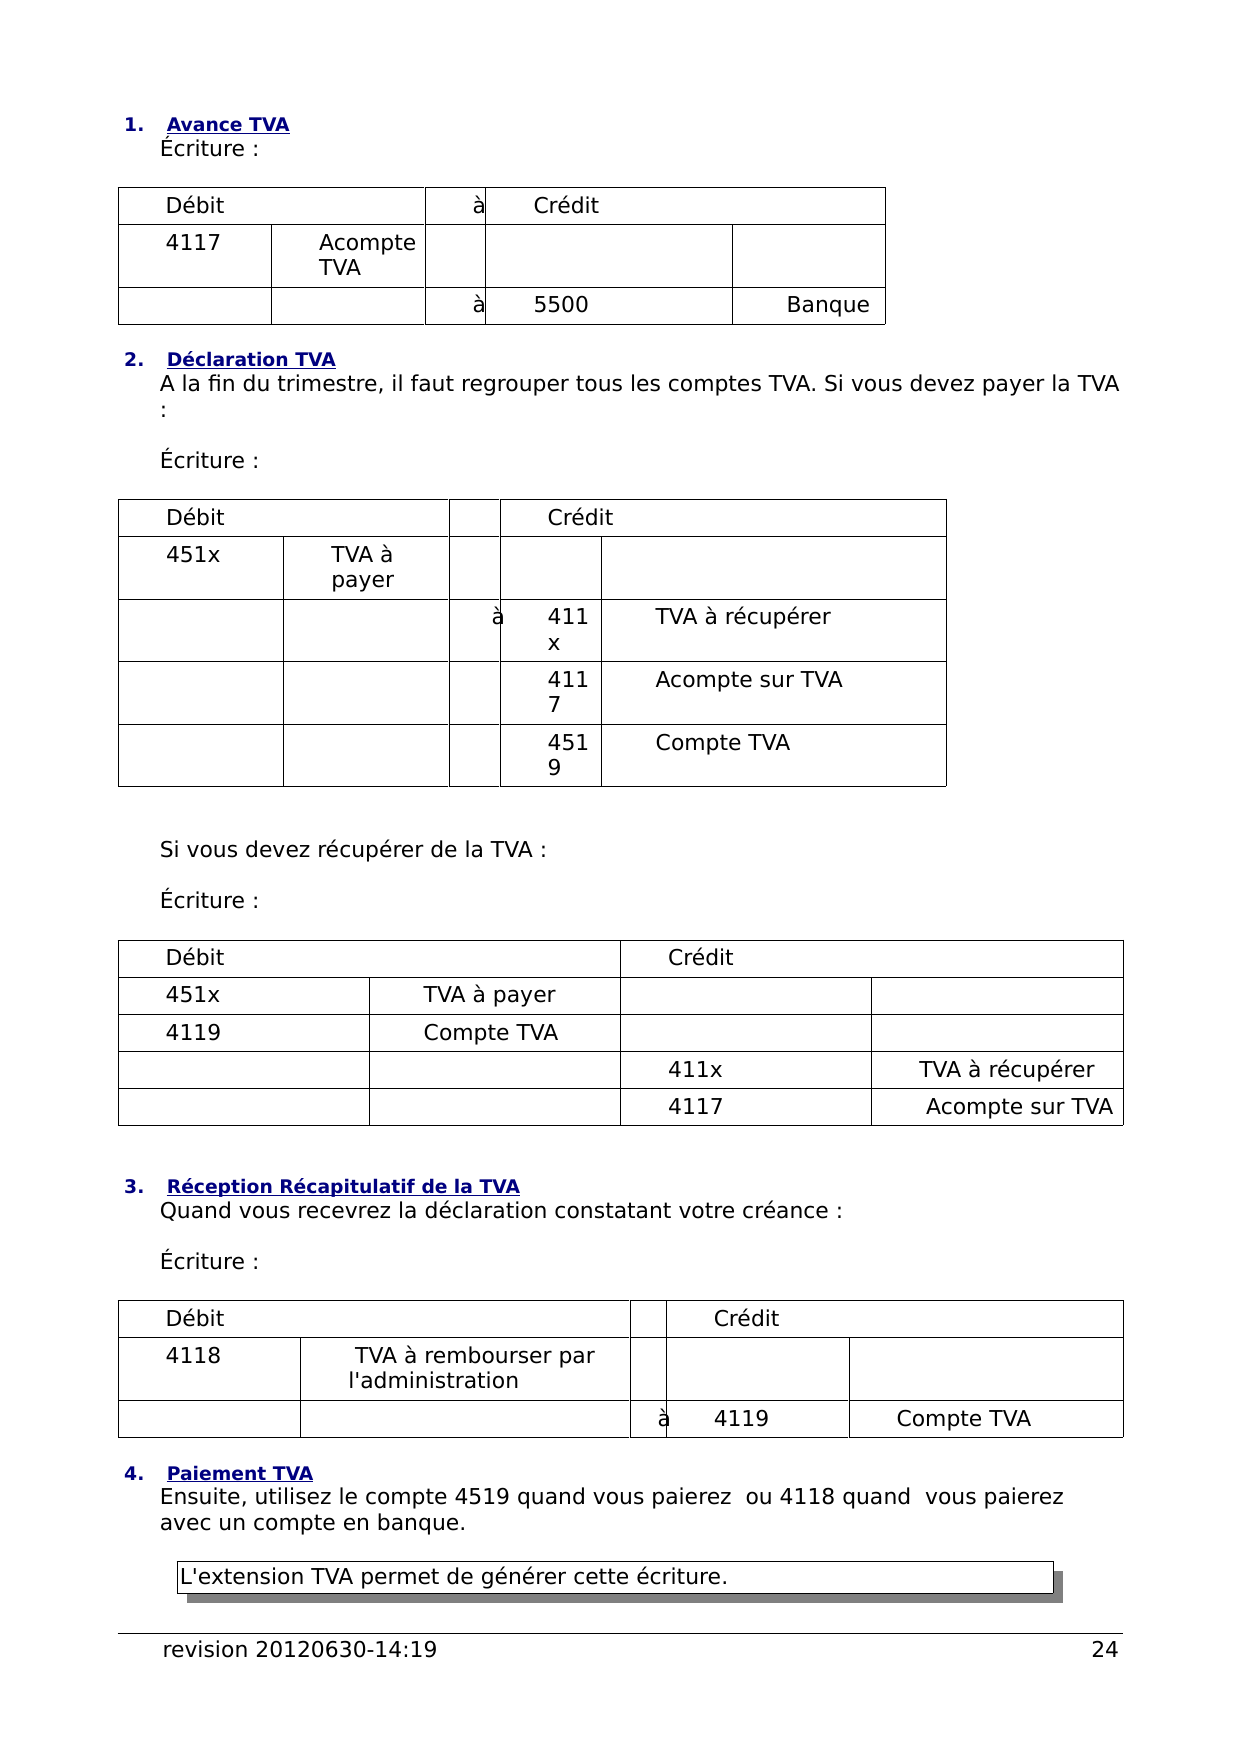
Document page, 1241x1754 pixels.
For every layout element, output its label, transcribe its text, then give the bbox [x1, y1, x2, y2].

table_cell Compte TVA [850, 1401, 1123, 1437]
table_cell Compte TVA [370, 1015, 620, 1051]
table_cell [667, 1338, 848, 1400]
table_cell [450, 662, 499, 724]
table_cell [284, 725, 448, 786]
table_cell TVA à payer [284, 537, 448, 599]
table_cell [501, 537, 601, 599]
table_cell [370, 1052, 620, 1088]
table_cell [301, 1401, 629, 1437]
text Écriture : [159, 888, 1123, 914]
text A la fin du trimestre, il faut regrouper tous les comptes TVA. Si vous devez payer la TVA : [159, 371, 1123, 422]
table_cell à [631, 1401, 666, 1437]
table_header Crédit [501, 500, 946, 536]
table_header Débit [119, 500, 448, 536]
table_cell 4117 [501, 662, 601, 724]
subtitle Avance TVA [117, 114, 1123, 136]
table_cell [872, 978, 1123, 1014]
table_cell 5500 [486, 288, 732, 324]
text Ensuite, utilisez le compte 4519 quand vous paierez ou 4118 quand vous paierez avec un compte en banque. [159, 1484, 1123, 1535]
subtitle Déclaration TVA [117, 349, 1123, 371]
table_cell [631, 1338, 666, 1400]
table_cell [284, 600, 448, 661]
table_cell [119, 600, 283, 661]
table_cell [370, 1089, 620, 1125]
text L'extension TVA permet de générer cette écriture. [178, 1562, 1053, 1592]
table_cell 411x [621, 1052, 871, 1088]
table_cell Acompte sur TVA [872, 1089, 1123, 1125]
table_header [631, 1301, 666, 1337]
table_header Crédit [486, 188, 885, 224]
table_cell [119, 1052, 369, 1088]
table_cell à [426, 288, 485, 324]
table_header Crédit [667, 1301, 1123, 1337]
table_cell [119, 1089, 369, 1125]
table_cell TVA à récupérer [872, 1052, 1123, 1088]
table_cell [450, 725, 499, 786]
table_cell TVA à récupérer [602, 600, 946, 661]
table_cell [621, 1015, 871, 1051]
subtitle Réception Récapitulatif de la TVA [117, 1176, 1123, 1198]
table_cell 451x [119, 978, 369, 1014]
table_cell 451x [119, 537, 283, 599]
table_cell Acompte TVA [272, 225, 424, 287]
table_header Débit [119, 1301, 629, 1337]
table_header Crédit [621, 941, 1123, 977]
table_cell [450, 537, 499, 599]
table_cell [119, 288, 271, 324]
table_cell Acompte sur TVA [602, 662, 946, 724]
table_cell 4119 [119, 1015, 369, 1051]
text Écriture : [159, 448, 1123, 473]
table_cell Banque [733, 288, 885, 324]
table_cell Compte TVA [602, 725, 946, 786]
table_cell 4117 [119, 225, 271, 287]
table_cell à [450, 600, 499, 661]
table_cell [486, 225, 732, 287]
subtitle Paiement TVA [117, 1462, 1123, 1484]
text Quand vous recevrez la déclaration constatant votre créance : [159, 1198, 1123, 1223]
table_cell [733, 225, 885, 287]
table_cell [872, 1015, 1123, 1051]
table_cell [284, 662, 448, 724]
table_cell [272, 288, 424, 324]
text Écriture : [159, 1249, 1123, 1274]
table_cell [602, 537, 946, 599]
text Si vous devez récupérer de la TVA : [159, 837, 1123, 863]
table_cell [119, 662, 283, 724]
table_cell [119, 725, 283, 786]
table_cell 4117 [621, 1089, 871, 1125]
table_cell [621, 978, 871, 1014]
table_cell [119, 1401, 300, 1437]
table_cell 4118 [119, 1338, 300, 1400]
table_cell 4519 [501, 725, 601, 786]
table_cell TVA à payer [370, 978, 620, 1014]
table_cell TVA à rembourser par l'administration [301, 1338, 629, 1400]
table_cell [850, 1338, 1123, 1400]
text Écriture : [159, 136, 1123, 161]
table_header Débit [119, 941, 620, 977]
table_header à [426, 188, 485, 224]
table_header [450, 500, 499, 536]
table_cell 4119 [667, 1401, 848, 1437]
table_cell [426, 225, 485, 287]
table_cell 411x [501, 600, 601, 661]
table_header Débit [119, 188, 424, 224]
